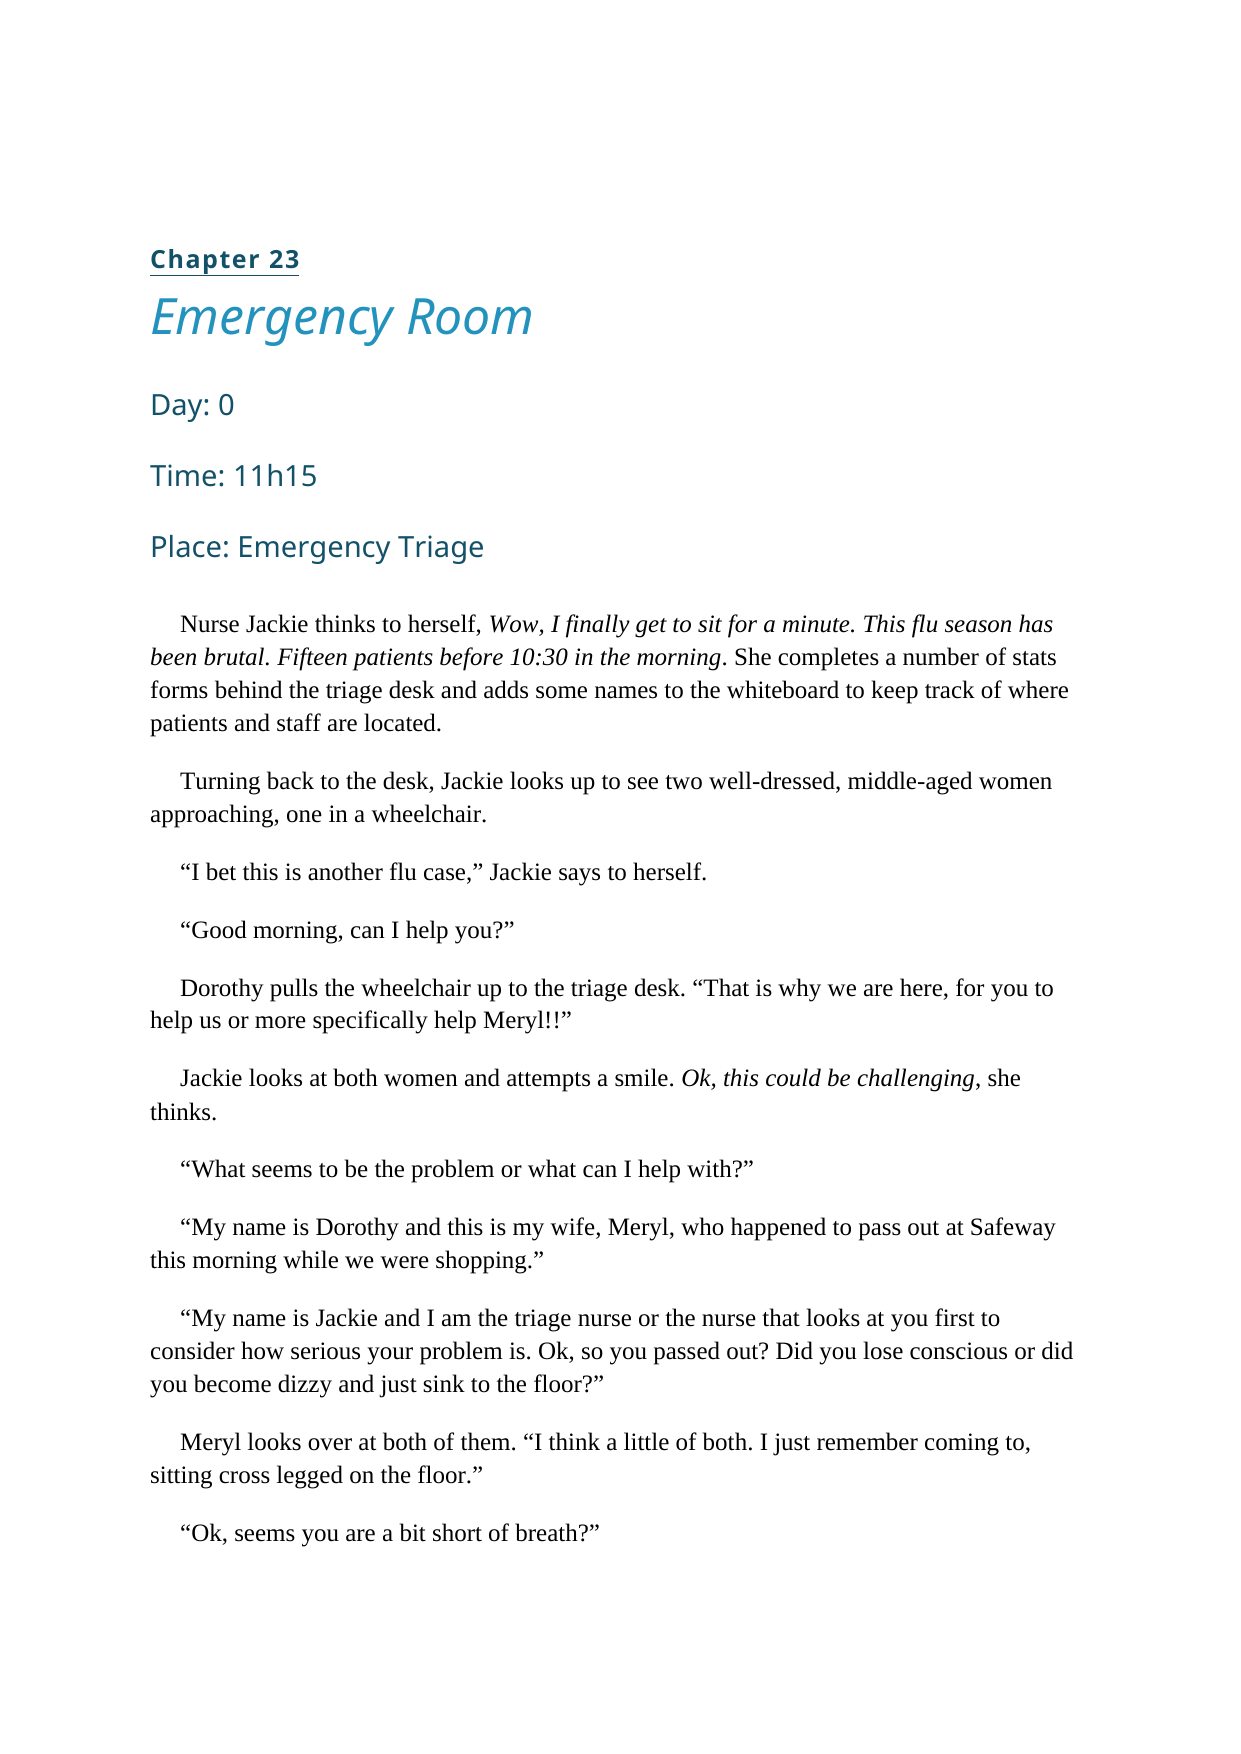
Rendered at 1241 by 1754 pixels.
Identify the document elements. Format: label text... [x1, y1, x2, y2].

text Jackie looks at both women and attempts a smile. Ok, this could be challenging, she thinks. [150, 1063, 1090, 1125]
subtitle Time: 11h15 [150, 455, 1090, 495]
text “Good morning, can I help you?” [150, 915, 1090, 943]
text “My name is Dorothy and this is my wife, Meryl, who happened to pass out at Safeway this morning while we were shopping.” [150, 1212, 1090, 1274]
text “Ok, seems you are a bit short of breath?” [150, 1518, 1090, 1547]
text “I bet this is another flu case,” Jackie says to herself. [150, 857, 1090, 886]
text Meryl looks over at both of them. “I think a little of both. I just remember coming to, sitting cross legged on the floor.” [150, 1427, 1090, 1489]
subtitle Day: 0 [150, 384, 1090, 424]
subtitle Emergency Room [150, 281, 1090, 349]
text Nurse Jackie thinks to herself, Wow, I finally get to sit for a minute. This flu season has been brutal. Fifteen patients before 10:30 in the morning. She completes a number of stats forms behind the triage desk and adds some names to the whiteboard to keep track of where patients and staff are located. [150, 609, 1090, 737]
text “My name is Jackie and I am the triage nurse or the nurse that looks at you first to consider how serious your problem is. Ok, so you passed out? Did you lose conscious or did you become dizzy and just sink to the floor?” [150, 1303, 1090, 1398]
text “What seems to be the problem or what can I help with?” [150, 1154, 1090, 1183]
text Dorothy pulls the wheelchair up to the triage desk. “That is why we are here, for you to help us or more specifically help Meryl!!” [150, 973, 1090, 1034]
subtitle Place: Emergency Triage [150, 526, 1090, 566]
subtitle Chapter 23 [150, 241, 1090, 276]
text Turning back to the desk, Jackie looks up to see two well-dressed, middle-aged women approaching, one in a wheelchair. [150, 766, 1090, 828]
